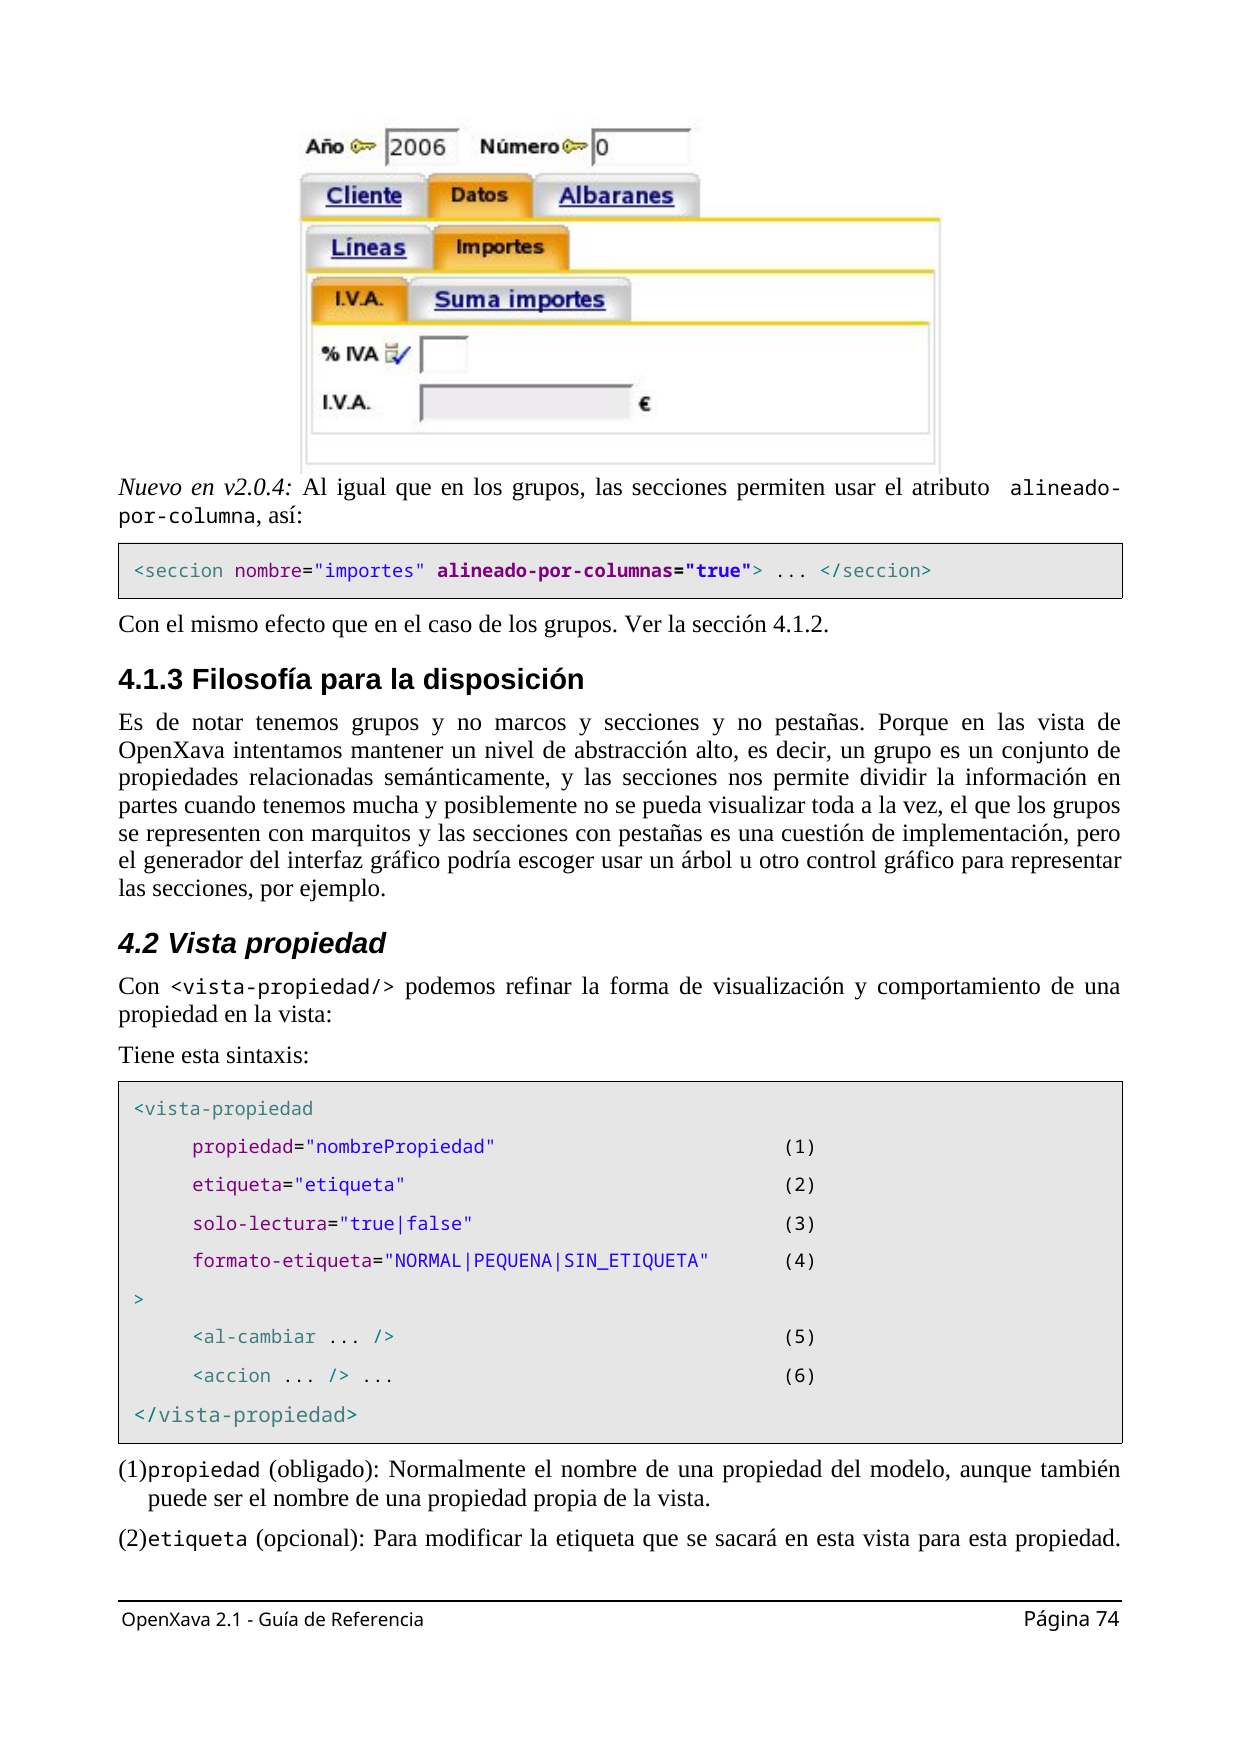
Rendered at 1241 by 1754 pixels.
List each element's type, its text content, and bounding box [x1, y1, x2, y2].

text Con el mismo efecto que en el caso de los grupos. Ver la sección 4.1.2. [118, 610, 1122, 638]
picture [297, 118, 943, 474]
text Con <vista-propiedad/> podemos refinar la forma de visualización y comportamiento de una propiedad en la vista: [118, 972, 1122, 1028]
text <vista-propiedad [119, 1082, 1122, 1119]
text solo-lectura="true|false" (3) [119, 1195, 1122, 1233]
text formato-etiqueta="NORMAL|PEQUENA|SIN_ETIQUETA" (4) [119, 1233, 1122, 1271]
list etiqueta (opcional): Para modificar la etiqueta que se sacará en esta vista para esta propiedad. [118, 1524, 1122, 1552]
text Es de notar tenemos grupos y no marcos y secciones y no pestañas. Porque en las vista de OpenXava intentamos mantener un nivel de abstracción alto, es decir, un grupo es un conjunto de propiedades relacionadas semánticamente, y las secciones nos permite dividir la información en partes cuando tenemos mucha y posiblemente no se pueda visualizar toda a la vez, el que los grupos se representen con marquitos y las secciones con pestañas es una cuestión de implementación, pero el generador del interfaz gráfico podría escoger usar un árbol u otro control gráfico para representar las secciones, por ejemplo. [118, 708, 1122, 902]
list propiedad (obligado): Normalmente el nombre de una propiedad del modelo, aunque también puede ser el nombre de una propiedad propia de la vista. [118, 1456, 1122, 1512]
text </vista-propiedad> [119, 1385, 1122, 1443]
text Nuevo en v2.0.4: Al igual que en los grupos, las secciones permiten usar el atributo alineado-por-columna, así: [118, 474, 1122, 530]
text propiedad="nombrePropiedad" (1) [119, 1119, 1122, 1157]
text <seccion nombre="importes" alineado-por-columnas="true"> ... </seccion> [119, 544, 1122, 598]
subtitle Vista propiedad [118, 927, 1122, 960]
text etiqueta="etiqueta" (2) [119, 1157, 1122, 1195]
text > [119, 1271, 1122, 1309]
subtitle Filosofía para la disposición [118, 663, 1122, 696]
text <accion ... /> ... (6) [119, 1347, 1122, 1385]
text Tiene esta sintaxis: [118, 1041, 1122, 1068]
text <al-cambiar ... /> (5) [119, 1309, 1122, 1347]
